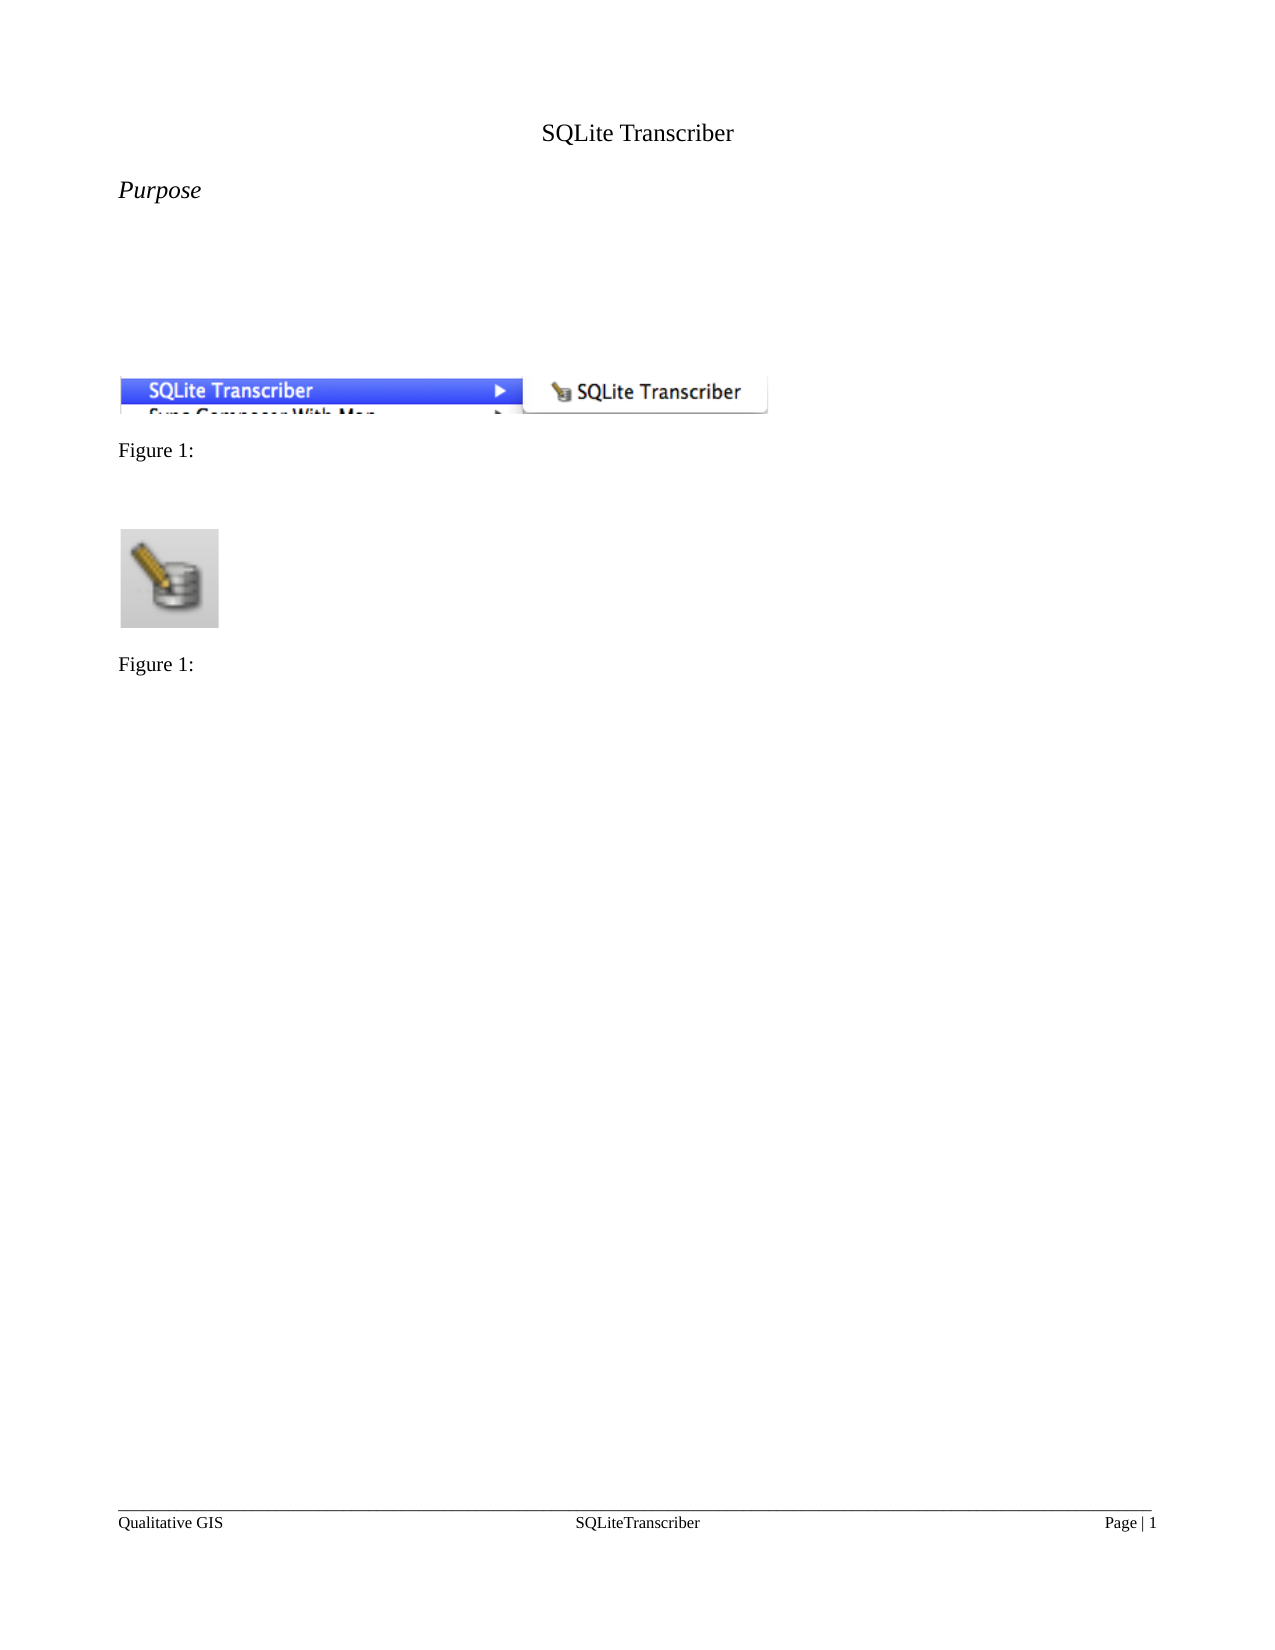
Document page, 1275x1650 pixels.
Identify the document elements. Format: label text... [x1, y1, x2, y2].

picture [120, 376, 769, 414]
text Figure 1: [118, 652, 1157, 676]
text Figure 1: [118, 438, 1157, 462]
picture [120, 529, 219, 628]
text SQLite Transcriber [118, 118, 1157, 147]
text Purpose [118, 176, 1157, 204]
